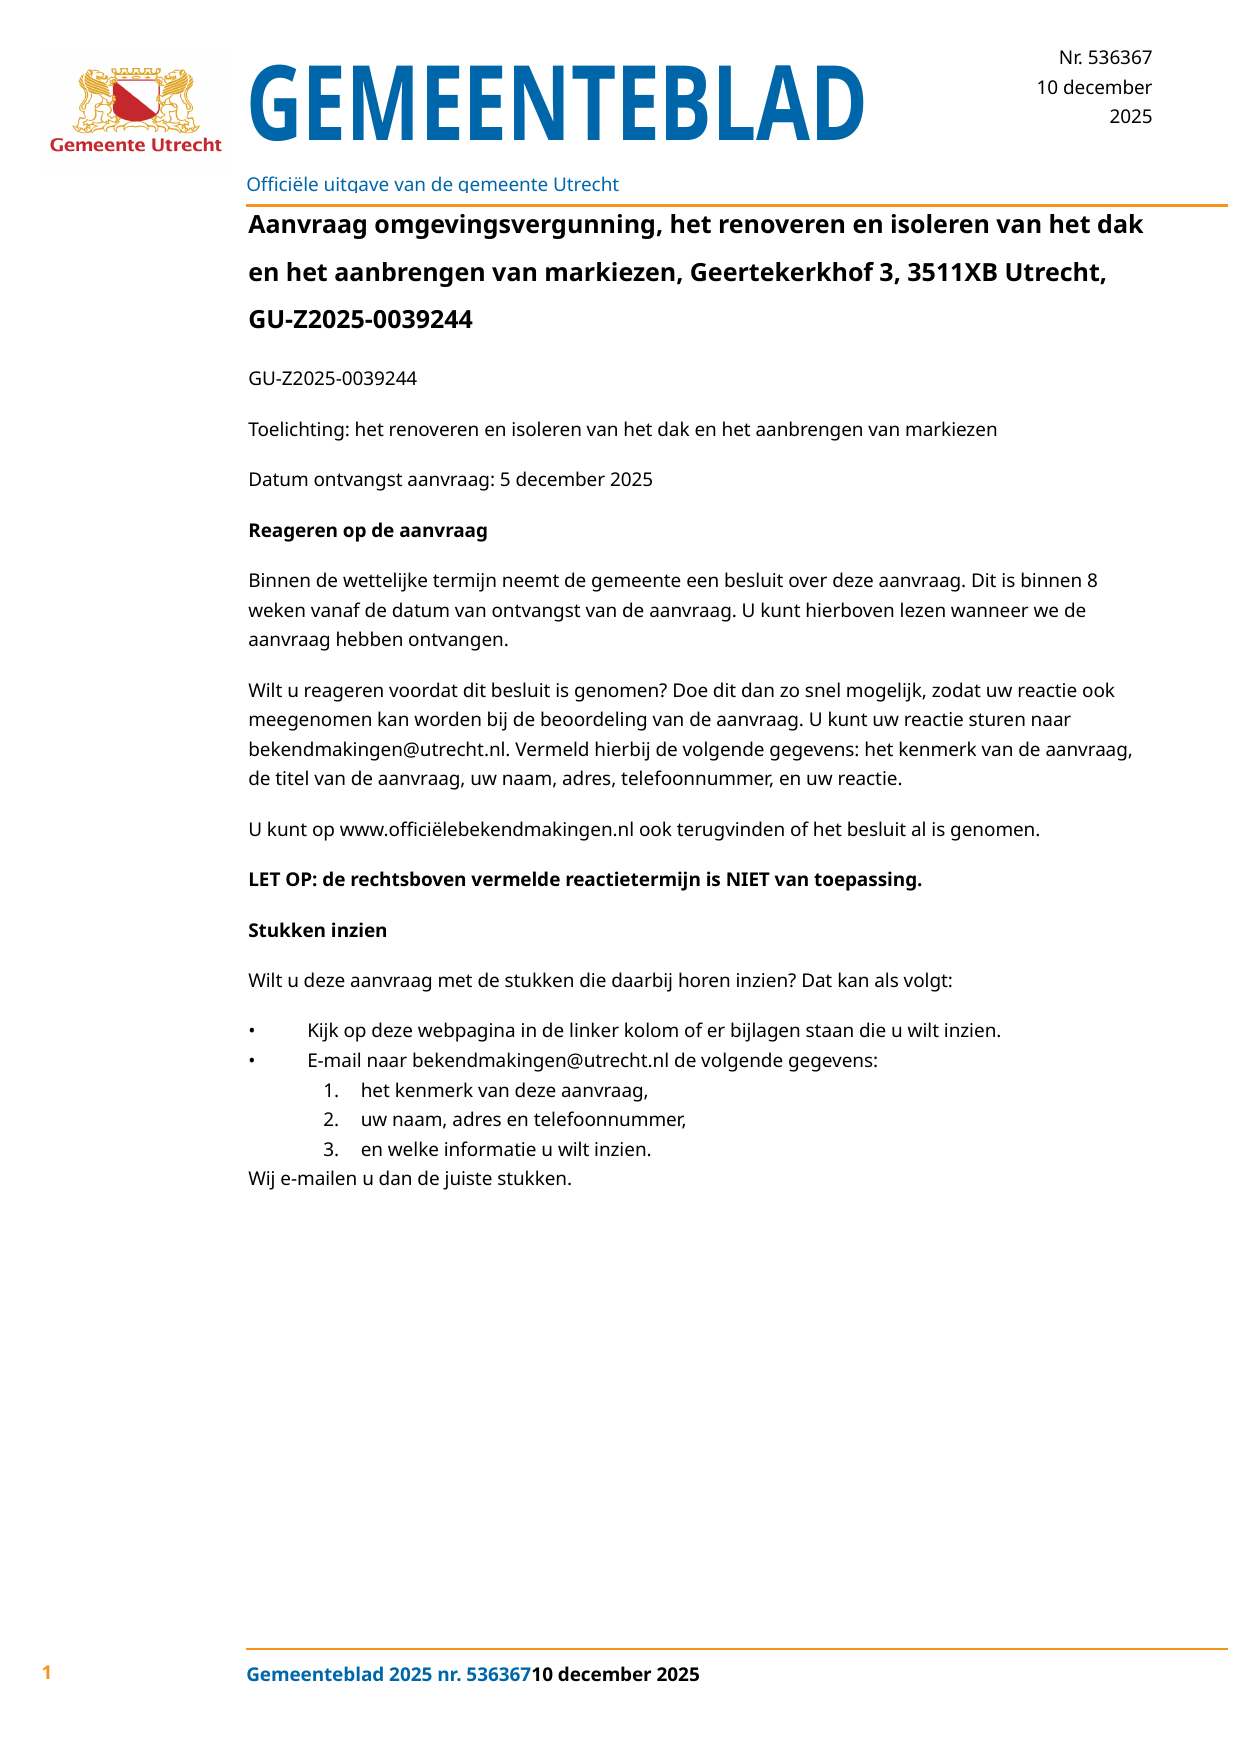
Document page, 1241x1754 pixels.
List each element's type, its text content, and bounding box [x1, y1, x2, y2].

text U kunt op www.officiëlebekendmakingen.nl ook terugvinden of het besluit al is genomen. [248, 816, 1152, 842]
text Reageren op de aanvraag [248, 517, 1152, 542]
list E-mail naar bekendmakingen@utrecht.nl de volgende gegevens: [248, 1047, 1152, 1073]
list Kijk op deze webpagina in de linker kolom of er bijlagen staan die u wilt inzien. [248, 1018, 1152, 1043]
text Wij e-mailen u dan de juiste stukken. [248, 1166, 1152, 1191]
text Aanvraag omgevingsvergunning, het renoveren en isoleren van het dak en het aanbrengen van markiezen, Geertekerkhof 3, 3511XB Utrecht, GU-Z2025-0039244 [248, 207, 1152, 336]
text Datum ontvangst aanvraag: 5 december 2025 [248, 466, 1152, 492]
list uw naam, adres en telefoonnummer, [323, 1106, 1152, 1132]
picture [41, 47, 231, 172]
list en welke informatie u wilt inzien. [323, 1136, 1152, 1162]
text Toelichting: het renoveren en isoleren van het dak en het aanbrengen van markiezen [248, 416, 1152, 442]
text LET OP: de rechtsboven vermelde reactietermijn is NIET van toepassing. [248, 866, 1152, 892]
text Wilt u reageren voordat dit besluit is genomen? Doe dit dan zo snel mogelijk, zodat uw reactie ook meegenomen kan worden bij de beoordeling van de aanvraag. U kunt uw reactie sturen naar bekendmakingen@utrecht.nl. Vermeld hierbij de volgende gegevens: het kenmerk van de aanvraag, de titel van de aanvraag, uw naam, adres, telefoonnummer, en uw reactie. [248, 677, 1152, 791]
text GU-Z2025-0039244 [248, 366, 1152, 391]
list het kenmerk van deze aanvraag, [323, 1077, 1152, 1102]
text Stukken inzien [248, 917, 1152, 942]
text Wilt u deze aanvraag met de stukken die daarbij horen inzien? Dat kan als volgt: [248, 967, 1152, 993]
text Binnen de wettelijke termijn neemt de gemeente een besluit over deze aanvraag. Dit is binnen 8 weken vanaf de datum van ontvangst van de aanvraag. U kunt hierboven lezen wanneer we de aanvraag hebben ontvangen. [248, 567, 1152, 652]
